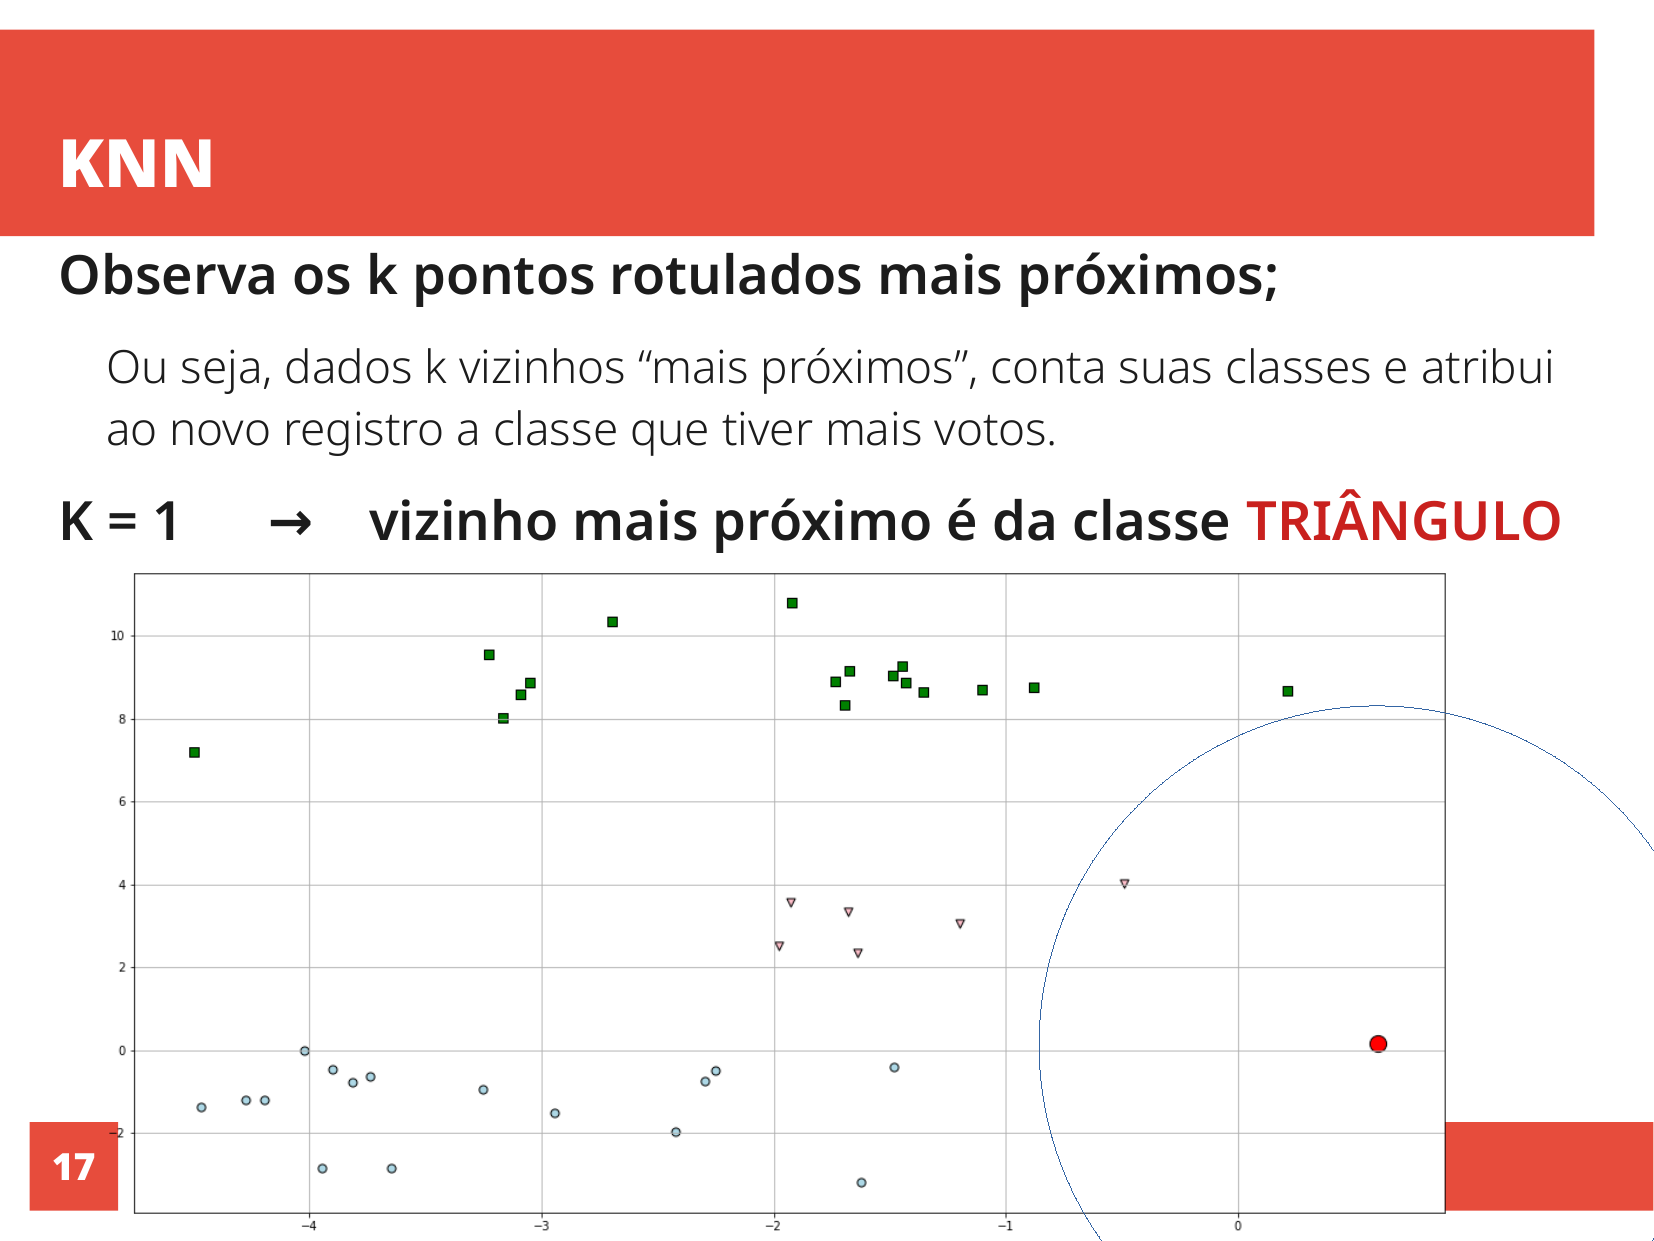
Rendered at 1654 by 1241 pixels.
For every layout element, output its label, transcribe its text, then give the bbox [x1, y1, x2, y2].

picture [100, 1004, 1453, 1241]
title KNN [59, 59, 1595, 207]
list Observa os k pontos rotulados mais próximos; Ou seja, dados k vizinhos “mais próximos”, conta suas classes e atribui ao novo registro a classe que tiver mais votos. K = 1 → vizinho mais próximo é da classe TRIÂNGULO [59, 236, 1565, 1004]
